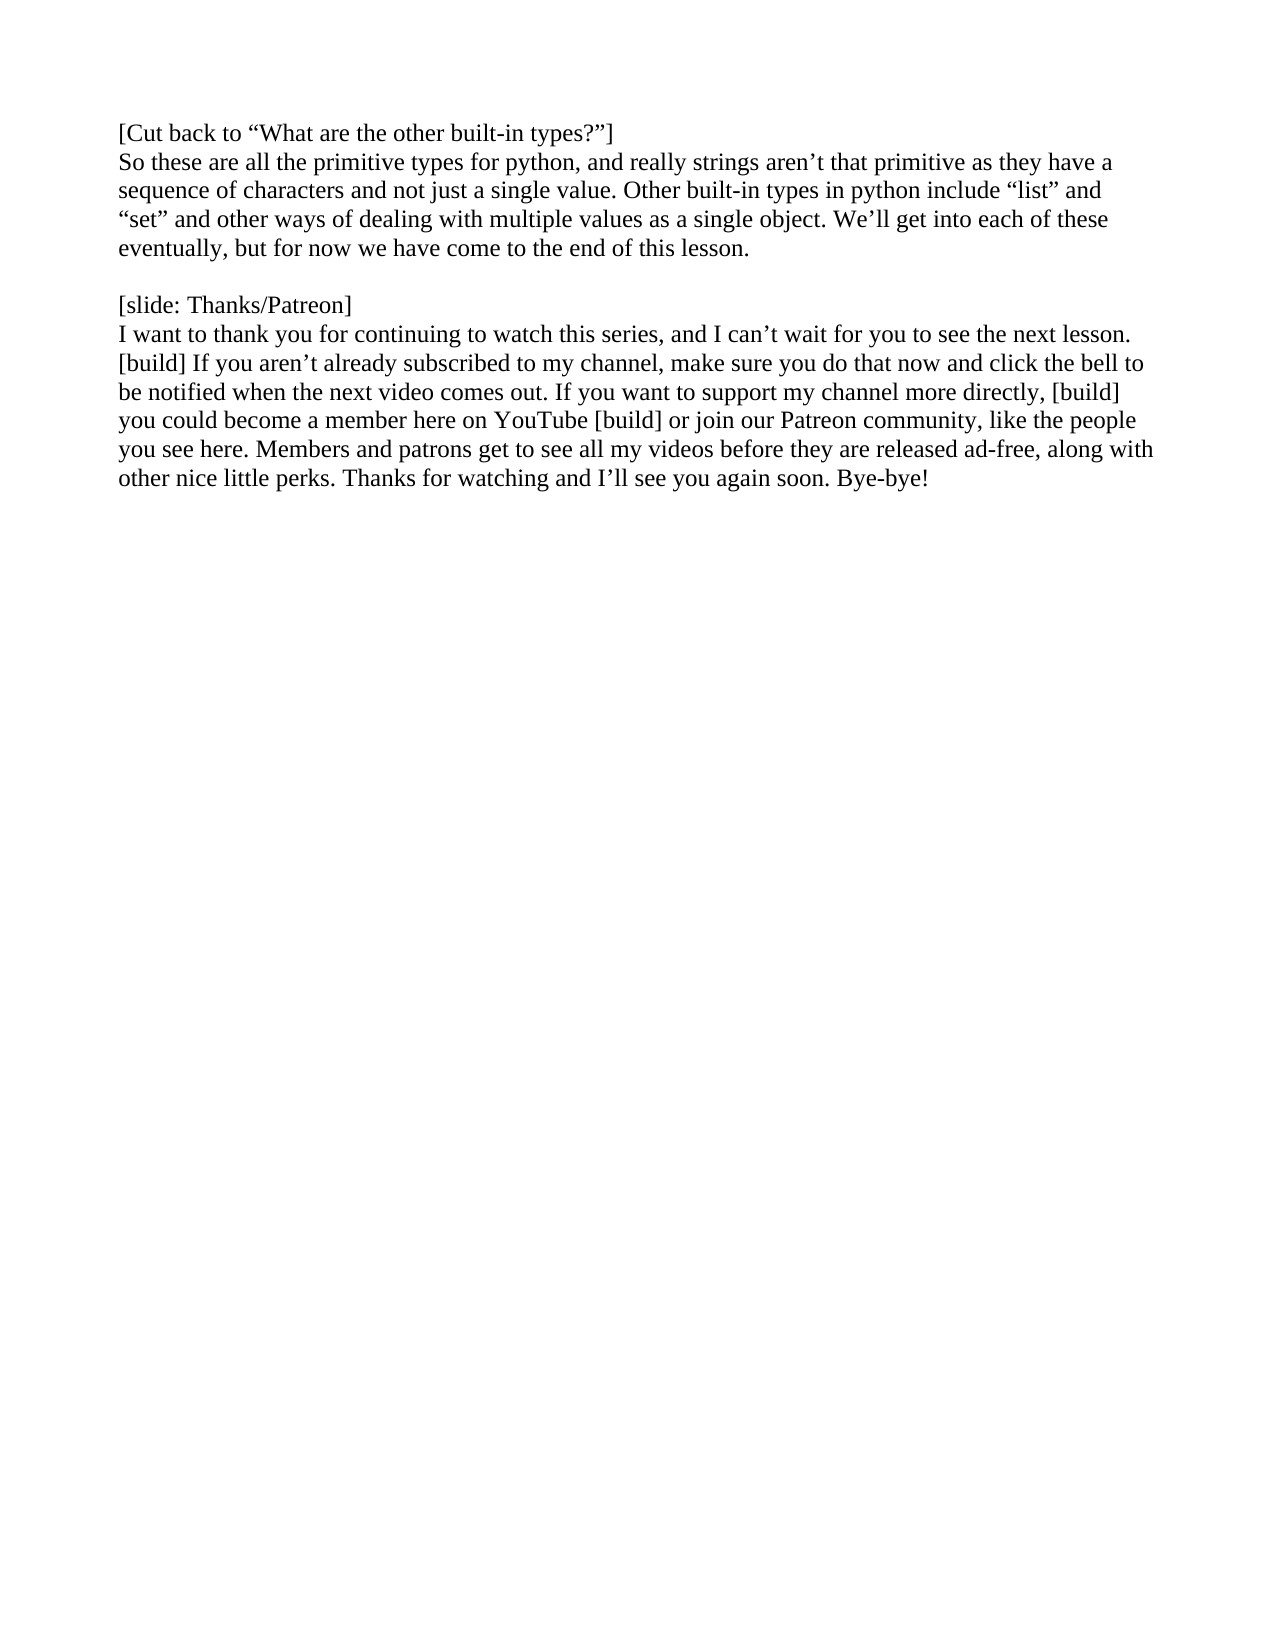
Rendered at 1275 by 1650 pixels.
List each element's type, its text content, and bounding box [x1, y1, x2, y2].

text [slide: Thanks/Patreon] [118, 291, 1157, 319]
text I want to thank you for continuing to watch this series, and I can’t wait for you to see the next lesson. [build] If you aren’t already subscribed to my channel, make sure you do that now and click the bell to be notified when the next video comes out. If you want to support my channel more directly, [build] you could become a member here on YouTube [build] or join our Patreon community, like the people you see here. Members and patrons get to see all my videos before they are released ad-free, along with other nice little perks. Thanks for watching and I’ll see you again soon. Bye-bye! [118, 319, 1157, 492]
text So these are all the primitive types for python, and really strings aren’t that primitive as they have a sequence of characters and not just a single value. Other built-in types in python include “list” and “set” and other ways of dealing with multiple values as a single object. We’ll get into each of these eventually, but for now we have come to the end of this lesson. [118, 147, 1157, 262]
text [Cut back to “What are the other built-in types?”] [118, 118, 1157, 147]
